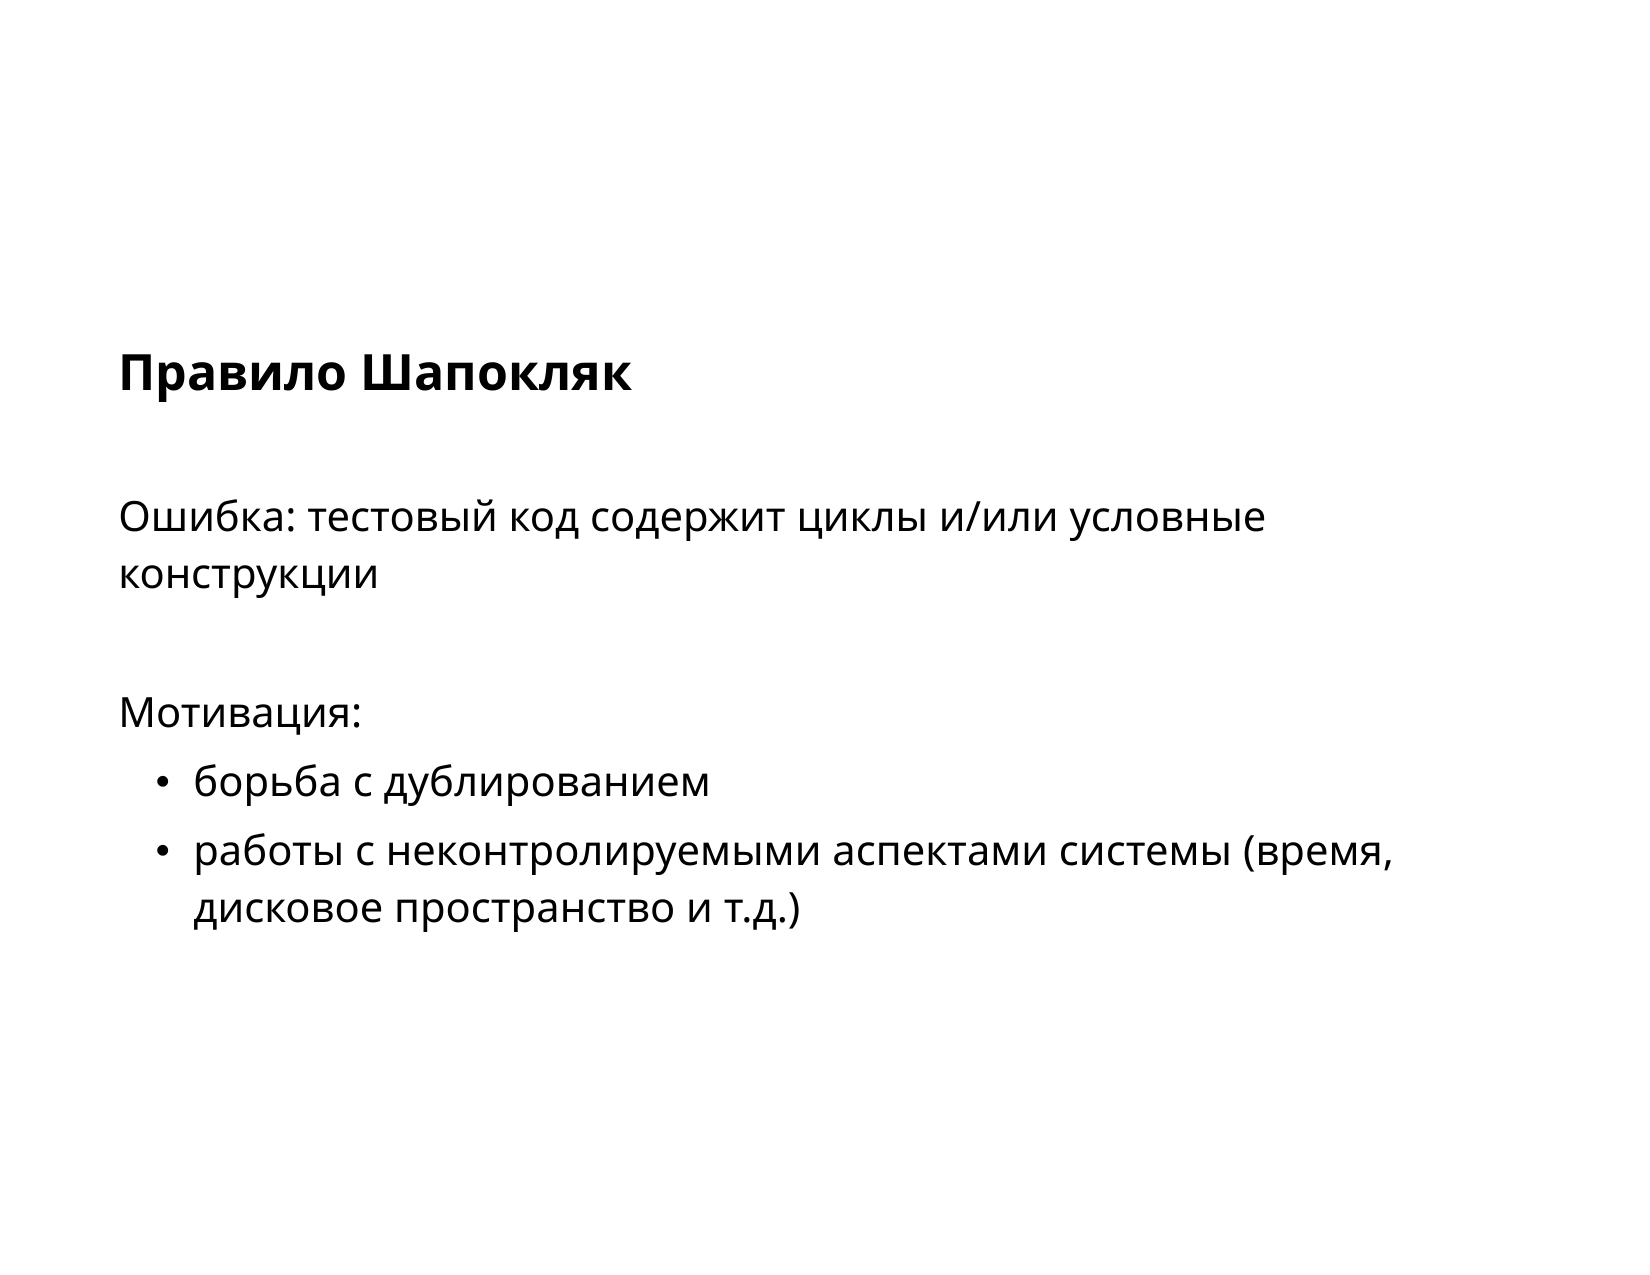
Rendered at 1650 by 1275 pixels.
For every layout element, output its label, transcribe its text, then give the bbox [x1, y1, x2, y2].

subtitle Правило Шапокляк [118, 337, 1532, 405]
list борьба с дублированием [156, 752, 1532, 808]
list работы с неконтролируемыми аспектами системы (время, дисковое пространство и т.д.) [156, 821, 1532, 934]
text Мотивация: [118, 682, 1532, 739]
text Ошибка: тестовый код содержит циклы и/или условные конструкции [118, 487, 1532, 601]
